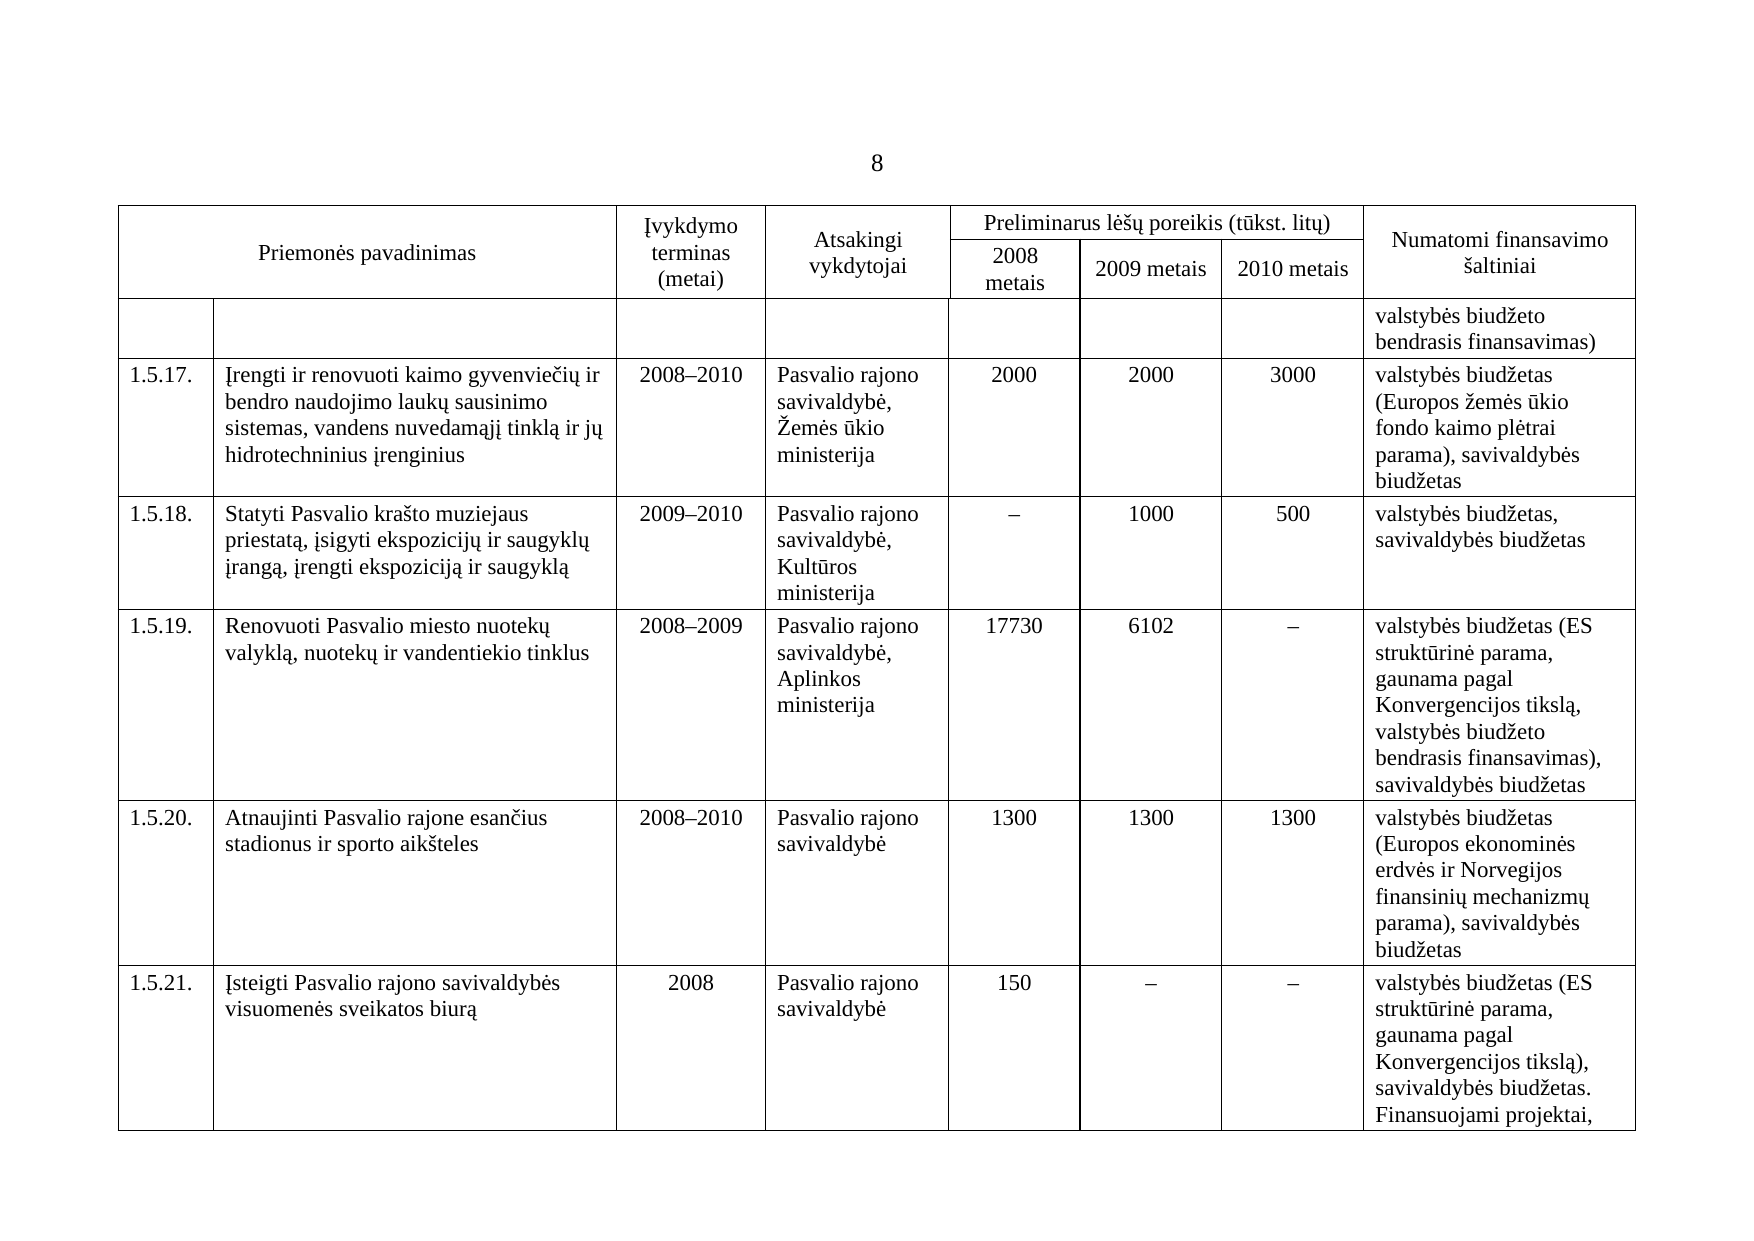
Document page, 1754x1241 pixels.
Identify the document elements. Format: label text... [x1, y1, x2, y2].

table_cell 1.5.20. [119, 801, 213, 965]
table_cell 1.5.18. [119, 497, 213, 608]
table_cell valstybės biudžetas (ES struktūrinė parama, gaunama pagal Konvergencijos tikslą), savivaldybės biudžetas. Finansuojami projektai, [1364, 966, 1635, 1130]
table_cell [617, 299, 765, 358]
table_cell [214, 299, 616, 358]
table_cell 2008 metais [951, 240, 1079, 298]
table_cell [1222, 299, 1363, 358]
table_cell [119, 299, 213, 358]
table_cell Statyti Pasvalio krašto muziejaus priestatą, įsigyti ekspozicijų ir saugyklų įrangą, įrengti ekspoziciją ir saugyklą [214, 497, 616, 608]
table_cell 2009 metais [1081, 240, 1221, 298]
table_cell – [1222, 610, 1363, 800]
table_cell valstybės biudžetas (ES struktūrinė parama, gaunama pagal Konvergencijos tikslą, valstybės biudžeto bendrasis finansavimas), savivaldybės biudžetas [1364, 610, 1635, 800]
table_header Numatomi finansavimo šaltiniai [1364, 206, 1635, 298]
table_cell 2009–2010 [617, 497, 765, 608]
table_cell Pasvalio rajono savivaldybė [766, 801, 948, 965]
table_cell 150 [949, 966, 1079, 1130]
table_cell 500 [1222, 497, 1363, 608]
table_cell Pasvalio rajono savivaldybė [766, 966, 948, 1130]
table_cell valstybės biudžetas (Europos ekonominės erdvės ir Norvegijos finansinių mechanizmų parama), savivaldybės biudžetas [1364, 801, 1635, 965]
table_cell – [1222, 966, 1363, 1130]
table_cell 3000 [1222, 359, 1363, 496]
table_cell 1.5.19. [119, 610, 213, 800]
table_cell [766, 299, 948, 358]
table_cell 1300 [1222, 801, 1363, 965]
table_header Atsakingi vykdytojai [766, 206, 950, 298]
table_cell 6102 [1081, 610, 1221, 800]
table_cell valstybės biudžetas, savivaldybės biudžetas [1364, 497, 1635, 608]
table_cell – [949, 497, 1079, 608]
table_cell 1.5.21. [119, 966, 213, 1130]
table_cell Įsteigti Pasvalio rajono savivaldybės visuomenės sveikatos biurą [214, 966, 616, 1130]
table_cell [949, 299, 1079, 358]
table_header Priemonės pavadinimas [119, 206, 616, 298]
table_cell Pasvalio rajono savivaldybė, Aplinkos ministerija [766, 610, 948, 800]
table_cell 1000 [1081, 497, 1221, 608]
table_cell 2008–2010 [617, 801, 765, 965]
table_cell 17730 [949, 610, 1079, 800]
table_cell valstybės biudžeto bendrasis finansavimas) [1364, 299, 1635, 358]
table_cell 2000 [949, 359, 1079, 496]
table_cell 2010 metais [1222, 240, 1363, 298]
table_cell Atnaujinti Pasvalio rajone esančius stadionus ir sporto aikšteles [214, 801, 616, 965]
table_cell 2008 [617, 966, 765, 1130]
table_cell Pasvalio rajono savivaldybė, Žemės ūkio ministerija [766, 359, 948, 496]
table_cell – [1081, 966, 1221, 1130]
table_cell [1081, 299, 1221, 358]
table_cell 1.5.17. [119, 359, 213, 496]
table_cell Pasvalio rajono savivaldybė, Kultūros ministerija [766, 497, 948, 608]
table_cell 2008–2009 [617, 610, 765, 800]
table_cell Renovuoti Pasvalio miesto nuotekų valyklą, nuotekų ir vandentiekio tinklus [214, 610, 616, 800]
table_cell 2000 [1081, 359, 1221, 496]
table_cell 1300 [1081, 801, 1221, 965]
table_cell Įrengti ir renovuoti kaimo gyvenviečių ir bendro naudojimo laukų sausinimo sistemas, vandens nuvedamąjį tinklą ir jų hidrotechninius įrenginius [214, 359, 616, 496]
table_cell valstybės biudžetas (Europos žemės ūkio fondo kaimo plėtrai parama), savivaldybės biudžetas [1364, 359, 1635, 496]
table_header Preliminarus lėšų poreikis (tūkst. litų) [951, 206, 1363, 238]
table_header Įvykdymo terminas (metai) [617, 206, 765, 298]
table_cell 1300 [949, 801, 1079, 965]
table_cell 2008–2010 [617, 359, 765, 496]
